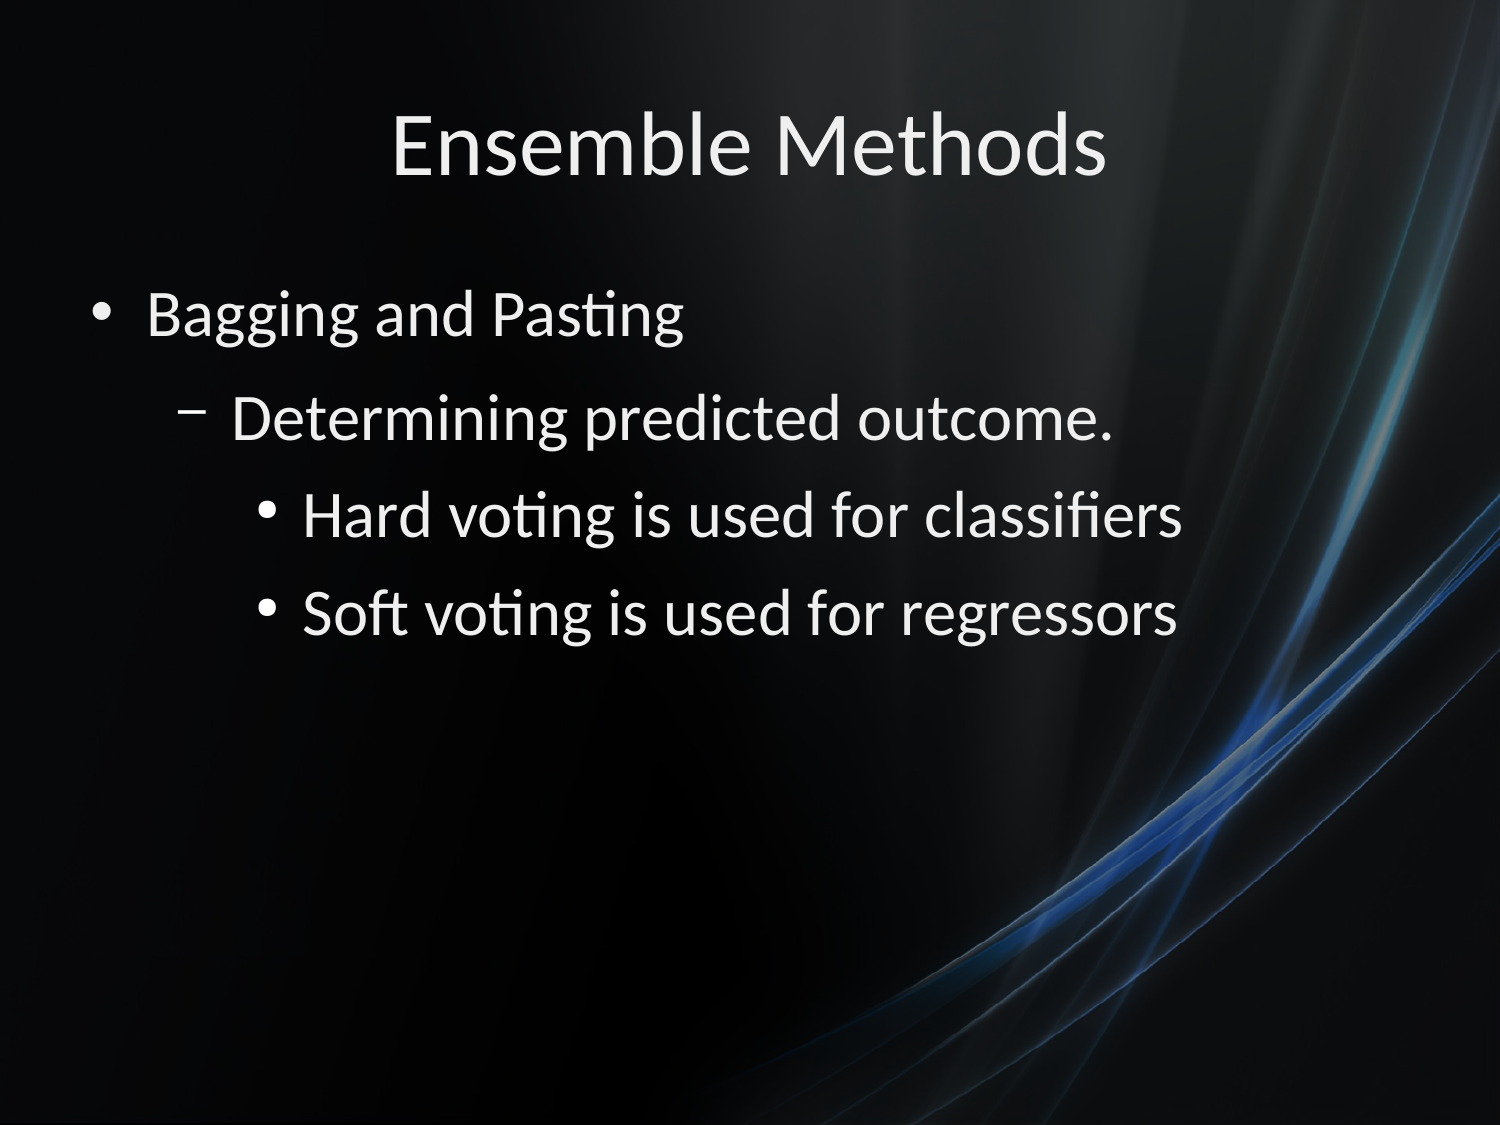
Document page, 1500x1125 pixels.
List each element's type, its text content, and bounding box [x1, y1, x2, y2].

title Ensemble Methods [75, 45, 1425, 233]
picture [0, 0, 1500, 1125]
list Bagging and Pasting Determining predicted outcome. Hard voting is used for classifiers Soft voting is used for regressors [75, 262, 1425, 1005]
